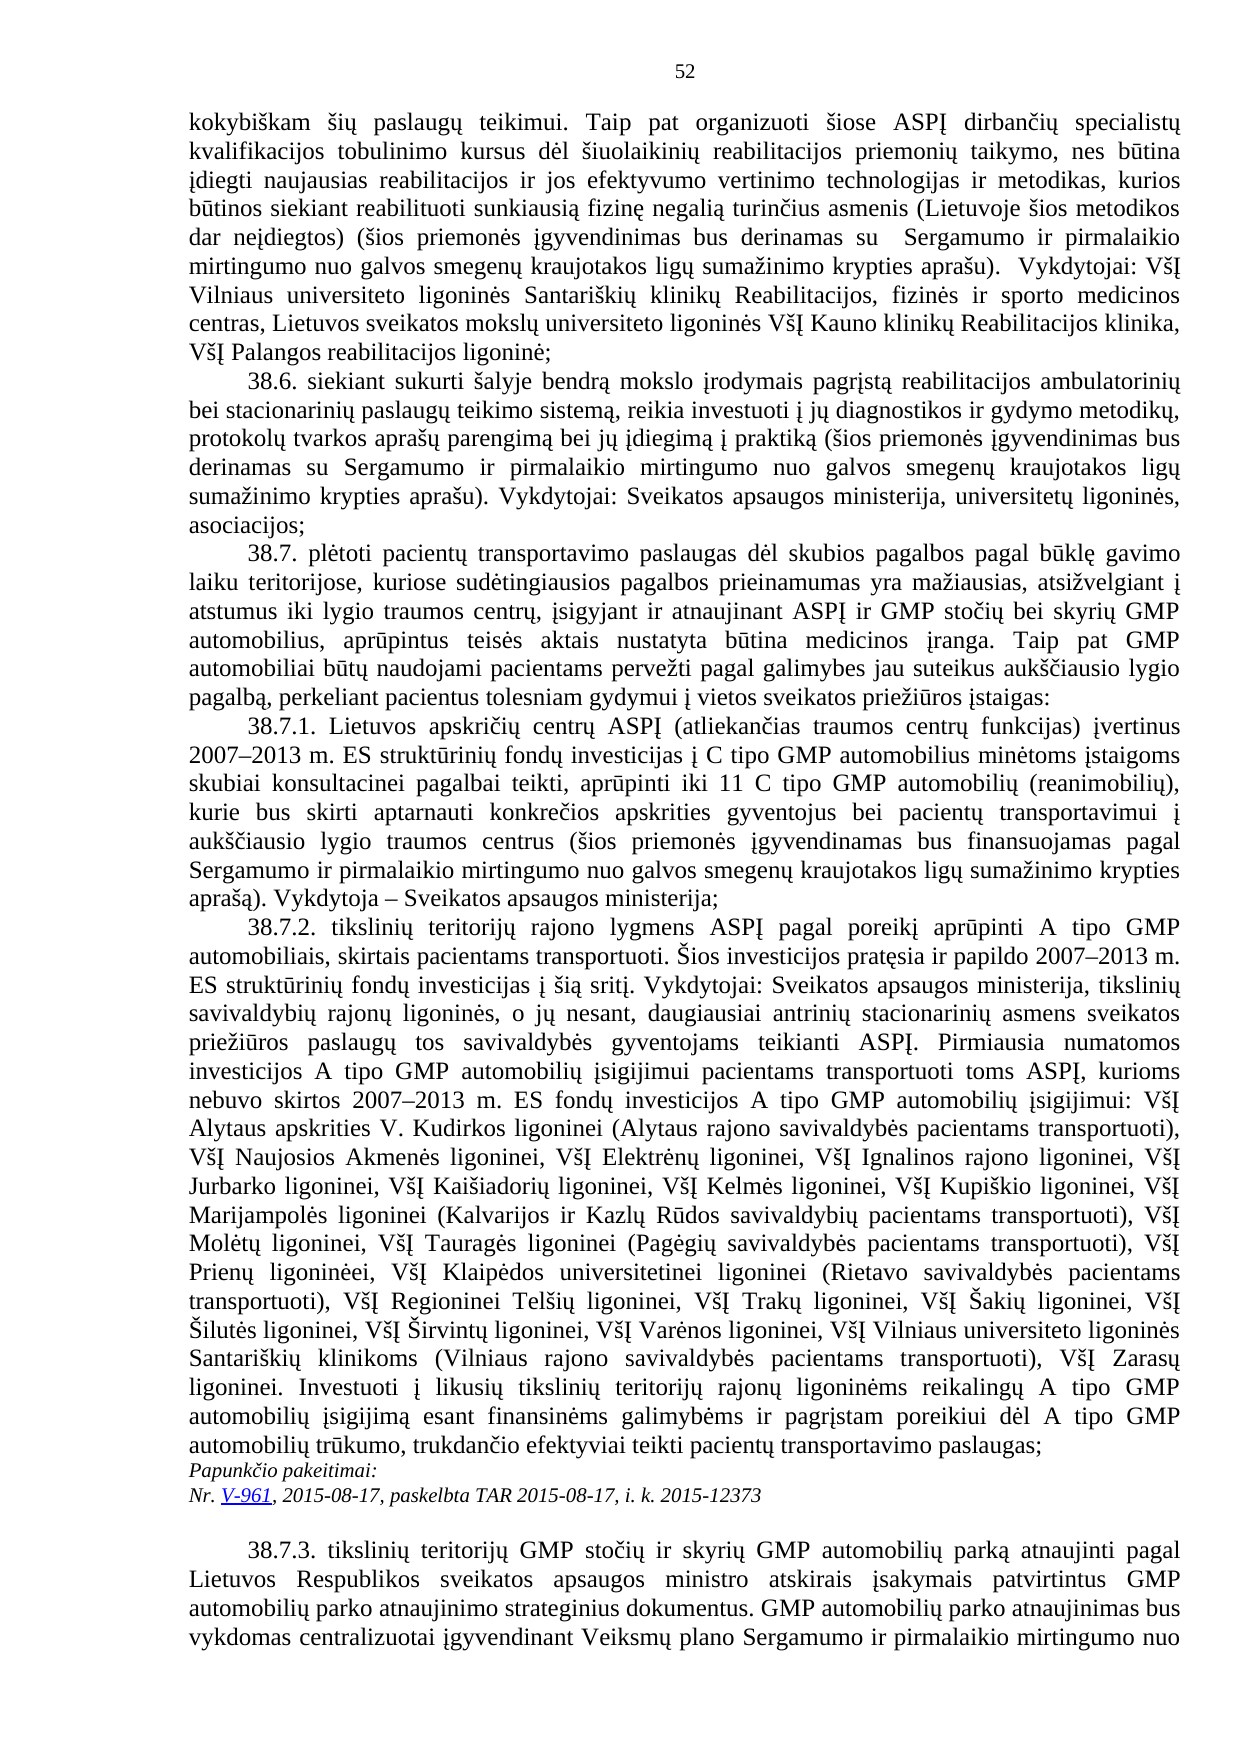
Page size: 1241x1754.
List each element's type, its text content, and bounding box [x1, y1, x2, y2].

text 38.7.1. Lietuvos apskričių centrų ASPĮ (atliekančias traumos centrų funkcijas) įvertinus 2007–2013 m. ES struktūrinių fondų investicijas į C tipo GMP automobilius minėtoms įstaigoms skubiai konsultacinei pagalbai teikti, aprūpinti iki 11 C tipo GMP automobilių (reanimobilių), kurie bus skirti aptarnauti konkrečios apskrities gyventojus bei pacientų transportavimui į aukščiausio lygio traumos centrus (šios priemonės įgyvendinamas bus finansuojamas pagal Sergamumo ir pirmalaikio mirtingumo nuo galvos smegenų kraujotakos ligų sumažinimo krypties aprašą). Vykdytoja – Sveikatos apsaugos ministerija; [188, 711, 1181, 912]
text Papunkčio pakeitimai: [188, 1458, 1181, 1482]
text 38.7. plėtoti pacientų transportavimo paslaugas dėl skubios pagalbos pagal būklę gavimo laiku teritorijose, kuriose sudėtingiausios pagalbos prieinamumas yra mažiausias, atsižvelgiant į atstumus iki lygio traumos centrų, įsigyjant ir atnaujinant ASPĮ ir GMP stočių bei skyrių GMP automobilius, aprūpintus teisės aktais nustatyta būtina medicinos įranga. Taip pat GMP automobiliai būtų naudojami pacientams pervežti pagal galimybes jau suteikus aukščiausio lygio pagalbą, perkeliant pacientus tolesniam gydymui į vietos sveikatos priežiūros įstaigas: [188, 538, 1181, 711]
text 38.6. siekiant sukurti šalyje bendrą mokslo įrodymais pagrįstą reabilitacijos ambulatorinių bei stacionarinių paslaugų teikimo sistemą, reikia investuoti į jų diagnostikos ir gydymo metodikų, protokolų tvarkos aprašų parengimą bei jų įdiegimą į praktiką (šios priemonės įgyvendinimas bus derinamas su Sergamumo ir pirmalaikio mirtingumo nuo galvos smegenų kraujotakos ligų sumažinimo krypties aprašu). Vykdytojai: Sveikatos apsaugos ministerija, universitetų ligoninės, asociacijos; [188, 366, 1181, 538]
text Nr. V-961, 2015-08-17, paskelbta TAR 2015-08-17, i. k. 2015-12373 [188, 1482, 1181, 1507]
text 38.7.3. tikslinių teritorijų GMP stočių ir skyrių GMP automobilių parką atnaujinti pagal Lietuvos Respublikos sveikatos apsaugos ministro atskirais įsakymais patvirtintus GMP automobilių parko atnaujinimo strateginius dokumentus. GMP automobilių parko atnaujinimas bus vykdomas centralizuotai įgyvendinant Veiksmų plano Sergamumo ir pirmalaikio mirtingumo nuo [188, 1535, 1181, 1650]
text kokybiškam šių paslaugų teikimui. Taip pat organizuoti šiose ASPĮ dirbančių specialistų kvalifikacijos tobulinimo kursus dėl šiuolaikinių reabilitacijos priemonių taikymo, nes būtina įdiegti naujausias reabilitacijos ir jos efektyvumo vertinimo technologijas ir metodikas, kurios būtinos siekiant reabilituoti sunkiausią fizinę negalią turinčius asmenis (Lietuvoje šios metodikos dar neįdiegtos) (šios priemonės įgyvendinimas bus derinamas su Sergamumo ir pirmalaikio mirtingumo nuo galvos smegenų kraujotakos ligų sumažinimo krypties aprašu). Vykdytojai: VšĮ Vilniaus universiteto ligoninės Santariškių klinikų Reabilitacijos, fizinės ir sporto medicinos centras, Lietuvos sveikatos mokslų universiteto ligoninės VšĮ Kauno klinikų Reabilitacijos klinika, VšĮ Palangos reabilitacijos ligoninė; [188, 107, 1181, 366]
text 38.7.2. tikslinių teritorijų rajono lygmens ASPĮ pagal poreikį aprūpinti A tipo GMP automobiliais, skirtais pacientams transportuoti. Šios investicijos pratęsia ir papildo 2007–2013 m. ES struktūrinių fondų investicijas į šią sritį. Vykdytojai: Sveikatos apsaugos ministerija, tikslinių savivaldybių rajonų ligoninės, o jų nesant, daugiausiai antrinių stacionarinių asmens sveikatos priežiūros paslaugų tos savivaldybės gyventojams teikianti ASPĮ. Pirmiausia numatomos investicijos A tipo GMP automobilių įsigijimui pacientams transportuoti toms ASPĮ, kurioms nebuvo skirtos 2007–2013 m. ES fondų investicijos A tipo GMP automobilių įsigijimui: VšĮ Alytaus apskrities V. Kudirkos ligoninei (Alytaus rajono savivaldybės pacientams transportuoti), VšĮ Naujosios Akmenės ligoninei, VšĮ Elektrėnų ligoninei, VšĮ Ignalinos rajono ligoninei, VšĮ Jurbarko ligoninei, VšĮ Kaišiadorių ligoninei, VšĮ Kelmės ligoninei, VšĮ Kupiškio ligoninei, VšĮ Marijampolės ligoninei (Kalvarijos ir Kazlų Rūdos savivaldybių pacientams transportuoti), VšĮ Molėtų ligoninei, VšĮ Tauragės ligoninei (Pagėgių savivaldybės pacientams transportuoti), VšĮ Prienų ligoninėei, VšĮ Klaipėdos universitetinei ligoninei (Rietavo savivaldybės pacientams transportuoti), VšĮ Regioninei Telšių ligoninei, VšĮ Trakų ligoninei, VšĮ Šakių ligoninei, VšĮ Šilutės ligoninei, VšĮ Širvintų ligoninei, VšĮ Varėnos ligoninei, VšĮ Vilniaus universiteto ligoninės Santariškių klinikoms (Vilniaus rajono savivaldybės pacientams transportuoti), VšĮ Zarasų ligoninei. Investuoti į likusių tikslinių teritorijų rajonų ligoninėms reikalingų A tipo GMP automobilių įsigijimą esant finansinėms galimybėms ir pagrįstam poreikiui dėl A tipo GMP automobilių trūkumo, trukdančio efektyviai teikti pacientų transportavimo paslaugas; [188, 912, 1181, 1458]
